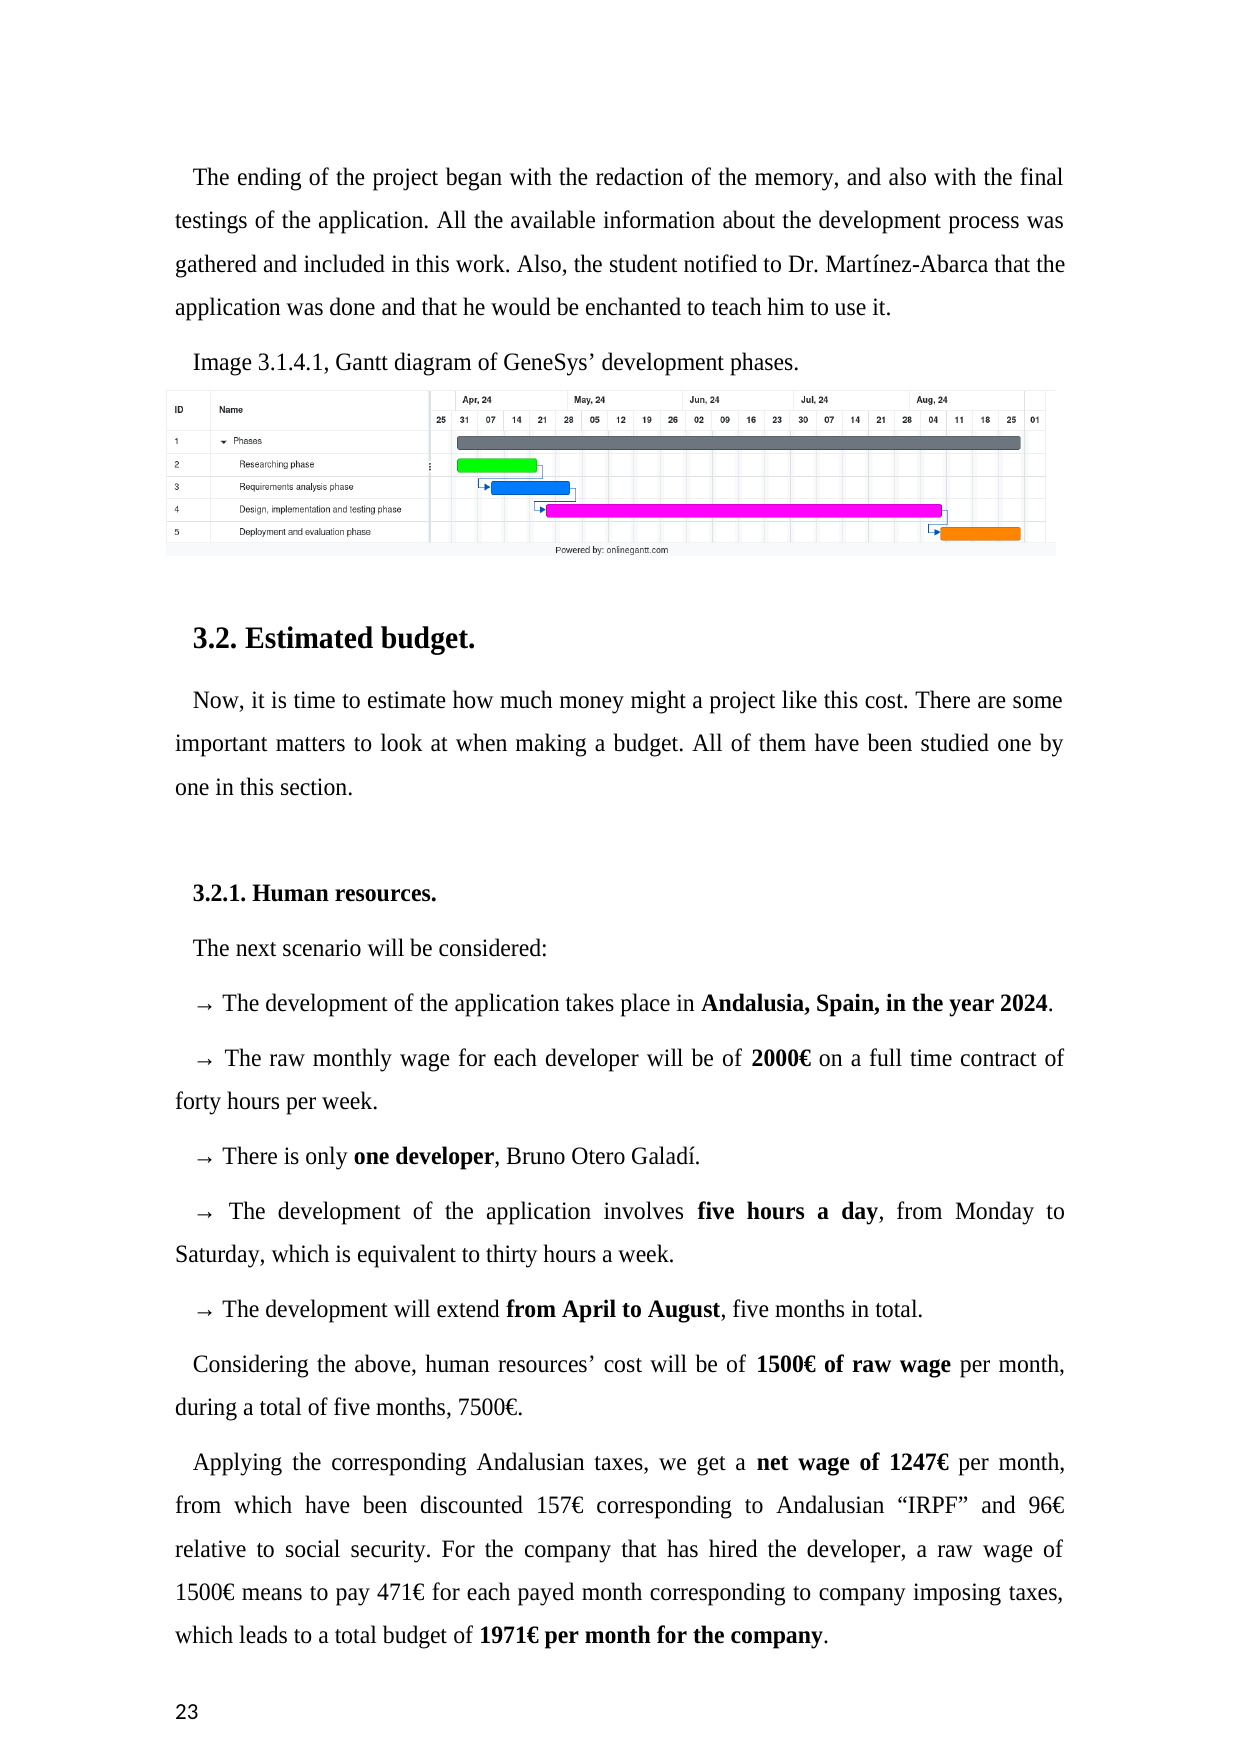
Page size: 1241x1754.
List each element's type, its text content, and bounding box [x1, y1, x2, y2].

text The ending of the project began with the redaction of the memory, and also with the final testings of the application. All the available information about the development process was gathered and included in this work. Also, the student notified to Dr. Martínez-Abarca that the application was done and that he would be enchanted to teach him to use it. [175, 162, 1065, 321]
text 3.2.1. Human resources. [175, 878, 1065, 907]
picture [166, 390, 1057, 556]
text Applying the corresponding Andalusian taxes, we get a net wage of 1247€ per month, from which have been discounted 157€ corresponding to Andalusian “IRPF” and 96€ relative to social security. For the company that has hired the developer, a raw wage of 1500€ means to pay 471€ for each payed month corresponding to company imposing taxes, which leads to a total budget of 1971€ per month for the company. [175, 1447, 1065, 1649]
text → The development will extend from April to August, five months in total. [175, 1294, 1065, 1323]
text Image 3.1.4.1, Gantt diagram of GeneSys’ development phases. [175, 347, 1065, 376]
text → The development of the application involves five hours a day, from Monday to Saturday, which is equivalent to thirty hours a week. [175, 1196, 1065, 1268]
text Now, it is time to estimate how much money might a project like this cost. There are some important matters to look at when making a budget. All of them have been studied one by one in this section. [175, 685, 1065, 800]
text → There is only one developer, Bruno Otero Galadí. [175, 1141, 1065, 1170]
text 3.2. Estimated budget. [175, 620, 1065, 656]
text → The development of the application takes place in Andalusia, Spain, in the year 2024. [175, 988, 1065, 1017]
text Considering the above, human resources’ cost will be of 1500€ of raw wage per month, during a total of five months, 7500€. [175, 1349, 1065, 1421]
text The next scenario will be considered: [175, 933, 1065, 962]
text → The raw monthly wage for each developer will be of 2000€ on a full time contract of forty hours per week. [175, 1043, 1065, 1115]
